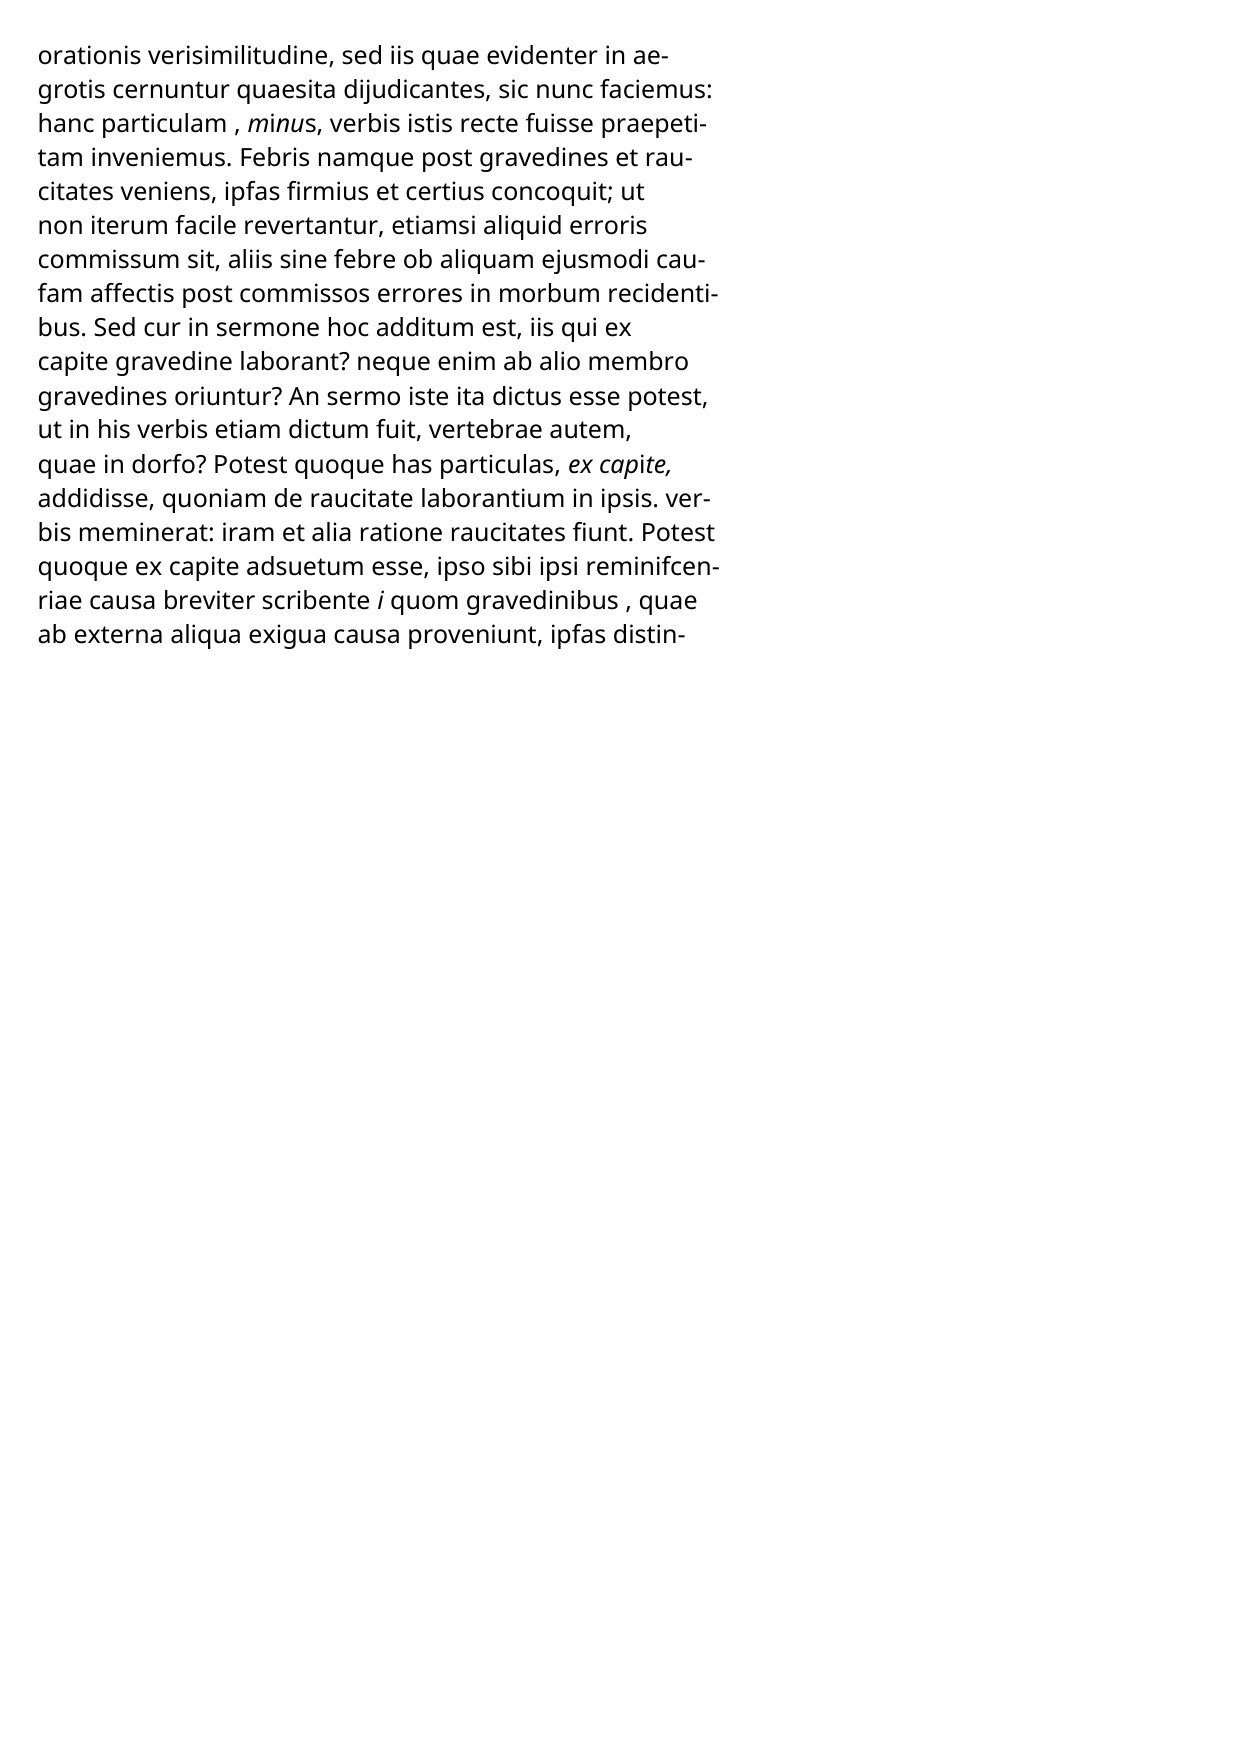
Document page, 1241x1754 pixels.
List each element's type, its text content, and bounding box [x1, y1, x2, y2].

text orationis verisimilitudine, sed iis quae evidenter in ae- grotis cernuntur quaesita dijudicantes, sic nunc faciemus: hanc particulam , minus, verbis istis recte fuisse praepeti- tam inveniemus. Febris namque post gravedines et rau- citates veniens, ipfas firmius et certius concoquit; ut non iterum facile revertantur, etiamsi aliquid erroris commissum sit, aliis sine febre ob aliquam ejusmodi cau- fam affectis post commissos errores in morbum recidenti- bus. Sed cur in sermone hoc additum est, iis qui ex capite gravedine laborant? neque enim ab alio membro gravedines oriuntur? An sermo iste ita dictus esse potest, ut in his verbis etiam dictum fuit, vertebrae autem, quae in dorfo? Potest quoque has particulas, ex capite, addidisse, quoniam de raucitate laborantium in ipsis. ver- bis meminerat: iram et alia ratione raucitates fiunt. Potest quoque ex capite adsuetum esse, ipso sibi ipsi reminifcen- riae causa breviter scribente i quom gravedinibus , quae ab externa aliqua exigua causa proveniunt, ipfas distin- [37, 37, 1203, 651]
